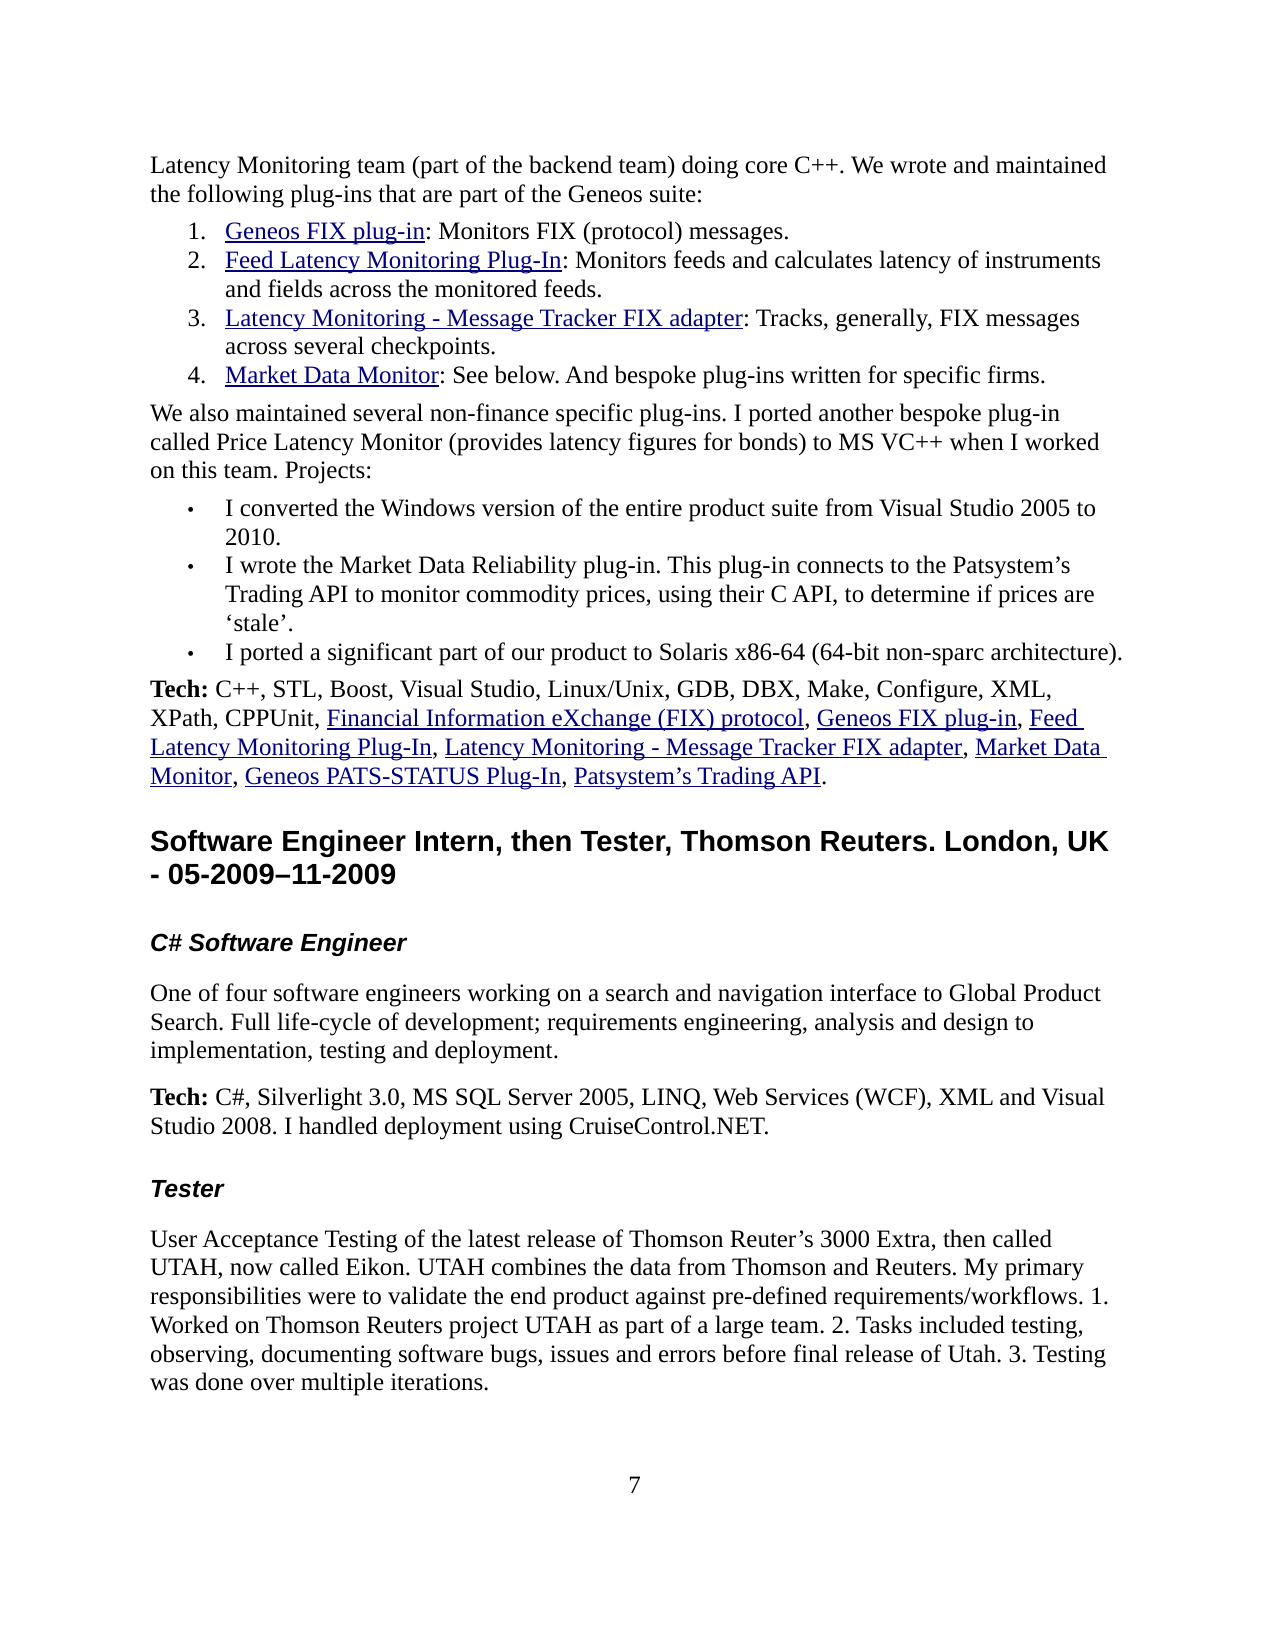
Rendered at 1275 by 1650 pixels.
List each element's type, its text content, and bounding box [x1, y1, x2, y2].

text Latency Monitoring team (part of the backend team) doing core C++. We wrote and maintained the following plug-ins that are part of the Geneos suite: [150, 150, 1125, 207]
list Market Data Monitor: See below. And bespoke plug-ins written for specific firms. [187, 360, 1125, 389]
list Latency Monitoring - Message Tracker FIX adapter: Tracks, generally, FIX messages across several checkpoints. [187, 303, 1125, 360]
text Tech: C#, Silverlight 3.0, MS SQL Server 2005, LINQ, Web Services (WCF), XML and Visual Studio 2008. I handled deployment using CruiseControl.NET. [150, 1082, 1125, 1140]
list I ported a significant part of our product to Solaris x86-64 (64-bit non-sparc architecture). [187, 637, 1125, 666]
subtitle Tester [150, 1174, 1125, 1202]
text User Acceptance Testing of the latest release of Thomson Reuter’s 3000 Extra, then called UTAH, now called Eikon. UTAH combines the data from Thomson and Reuters. My primary responsibilities were to validate the end product against pre-defined requirements/workflows. 1. Worked on Thomson Reuters project UTAH as part of a large team. 2. Tasks included testing, observing, documenting software bugs, issues and errors before final release of Utah. 3. Testing was done over multiple iterations. [150, 1224, 1125, 1396]
text We also maintained several non-finance specific plug-ins. I ported another bespoke plug-in called Price Latency Monitor (provides latency figures for bonds) to MS VC++ when I worked on this team. Projects: [150, 398, 1125, 484]
subtitle C# Software Engineer [150, 928, 1125, 957]
subtitle Software Engineer Intern, then Tester, Thomson Reuters. London, UK - 05-2009–11-2009 [150, 823, 1125, 891]
list Feed Latency Monitoring Plug-In: Monitors feeds and calculates latency of instruments and fields across the monitored feeds. [187, 245, 1125, 303]
list I wrote the Market Data Reliability plug-in. This plug-in connects to the Patsystem’s Trading API to monitor commodity prices, using their C API, to determine if prices are ‘stale’. [187, 551, 1125, 637]
list I converted the Windows version of the entire product suite from Visual Studio 2005 to 2010. [187, 493, 1125, 551]
text One of four software engineers working on a search and navigation interface to Global Product Search. Full life-cycle of development; requirements engineering, analysis and design to implementation, testing and deployment. [150, 978, 1125, 1064]
list Geneos FIX plug-in: Monitors FIX (protocol) messages. [187, 216, 1125, 245]
text Tech: C++, STL, Boost, Visual Studio, Linux/Unix, GDB, DBX, Make, Configure, XML, XPath, CPPUnit, Financial Information eXchange (FIX) protocol, Geneos FIX plug-in, Feed Latency Monitoring Plug-In, Latency Monitoring - Message Tracker FIX adapter, Market Data Monitor, Geneos PATS-STATUS Plug-In, Patsystem’s Trading API. [150, 674, 1125, 789]
